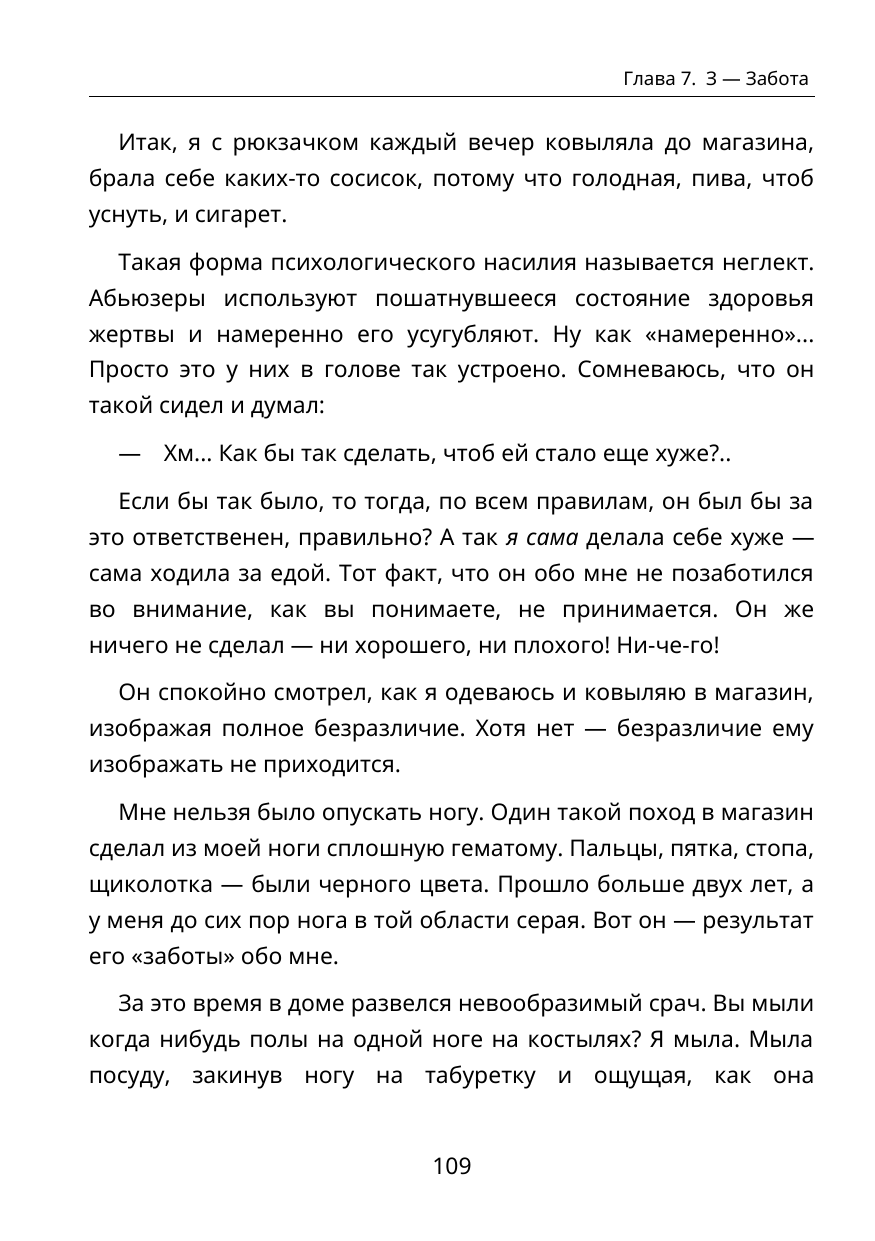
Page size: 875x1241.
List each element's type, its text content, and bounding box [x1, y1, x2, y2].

text Он спокойно смотрел, как я одеваюсь и ковыляю в магазин, изображая полное безразличие. Хотя нет — безразличие ему изображать не приходится. [88, 676, 815, 779]
text Мне нельзя было опускать ногу. Один такой поход в магазин сделал из моей ноги сплошную гематому. Пальцы, пятка, стопа, щиколотка — были черного цвета. Прошло больше двух лет, а у меня до сих пор нога в той области серая. Вот он — результат его «заботы» обо мне. [88, 796, 815, 971]
text Такая форма психологического насилия называется неглект. Абьюзеры используют пошатнувшееся состояние здоровья жертвы и намеренно его усугубляют. Ну как «намеренно»... Просто это у них в голове так устроено. Сомневаюсь, что он такой сидел и думал: [88, 246, 815, 421]
text Итак, я с рюкзачком каждый вечер ковыляла до магазина, брала себе каких-то сосисок, потому что голодная, пива, чтоб уснуть, и сигарет. [88, 126, 815, 229]
list Хм... Как бы так сделать, чтоб ей стало еще хуже?.. [88, 437, 815, 468]
text Если бы так было, то тогда, по всем правилам, он был бы за это ответственен, правильно? А так я сама делала себе хуже — сама ходила за едой. Тот факт, что он обо мне не позаботился во внимание, как вы понимаете, не принимается. Он же ничего не сделал — ни хорошего, ни плохого! Ни-че-го! [88, 485, 815, 660]
text За это время в доме развелся невообразимый срач. Вы мыли когда нибудь полы на одной ноге на костылях? Я мыла. Мыла посуду, закинув ногу на табуретку и ощущая, как она [88, 987, 815, 1090]
